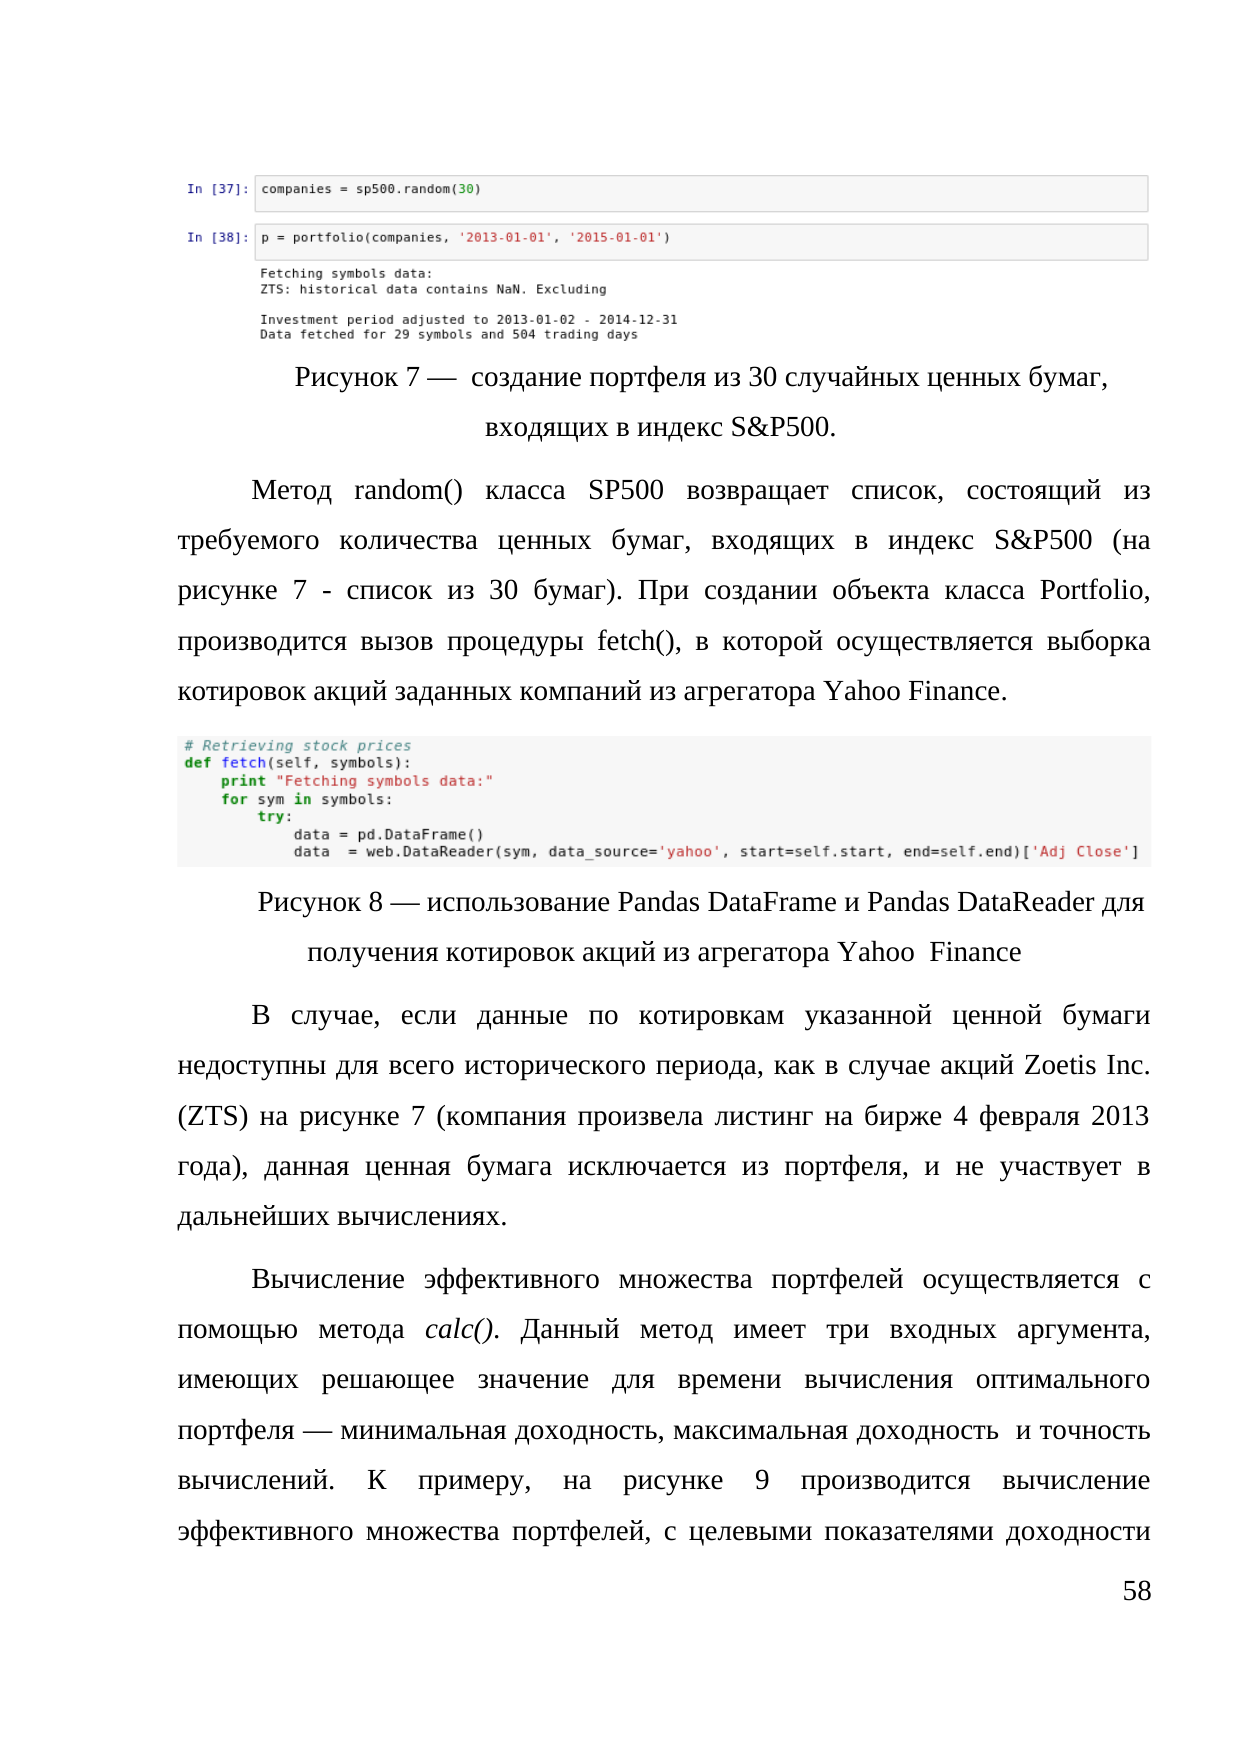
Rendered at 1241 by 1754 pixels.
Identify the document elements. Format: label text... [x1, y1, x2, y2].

picture [177, 736, 1152, 867]
picture [177, 174, 1152, 342]
text Рисунок 7 — создание портфеля из 30 случайных ценных бумаг, входящих в индекс S&P500. [177, 342, 1152, 443]
text Вычисление эффективного множества портфелей осуществляется с помощью метода calc(). Данный метод имеет три входных аргумента, имеющих решающее значение для времени вычисления оптимального портфеля — минимальная доходность, максимальная доходность и точность вычислений. К примеру, на рисунке 9 производится вычисление эффективного множества портфелей, с целевыми показателями доходности [177, 1261, 1152, 1546]
text Рисунок 8 — использование Pandas DataFrame и Pandas DataReader для получения котировок акций из агрегатора Yahoo Finance [177, 867, 1152, 968]
text В случае, если данные по котировкам указанной ценной бумаги недоступны для всего исторического периода, как в случае акций Zoetis Inc. (ZTS) на рисунке 7 (компания произвела листинг на бирже 4 февраля 2013 года), данная ценная бумага исключается из портфеля, и не участвует в дальнейших вычислениях. [177, 997, 1152, 1232]
text Метод random() класса SP500 возвращает список, состоящий из требуемого количества ценных бумаг, входящих в индекс S&P500 (на рисунке 7 - список из 30 бумаг). При создании объекта класса Portfolio, производится вызов процедуры fetch(), в которой осуществляется выборка котировок акций заданных компаний из агрегатора Yahoo Finance. [177, 472, 1152, 707]
